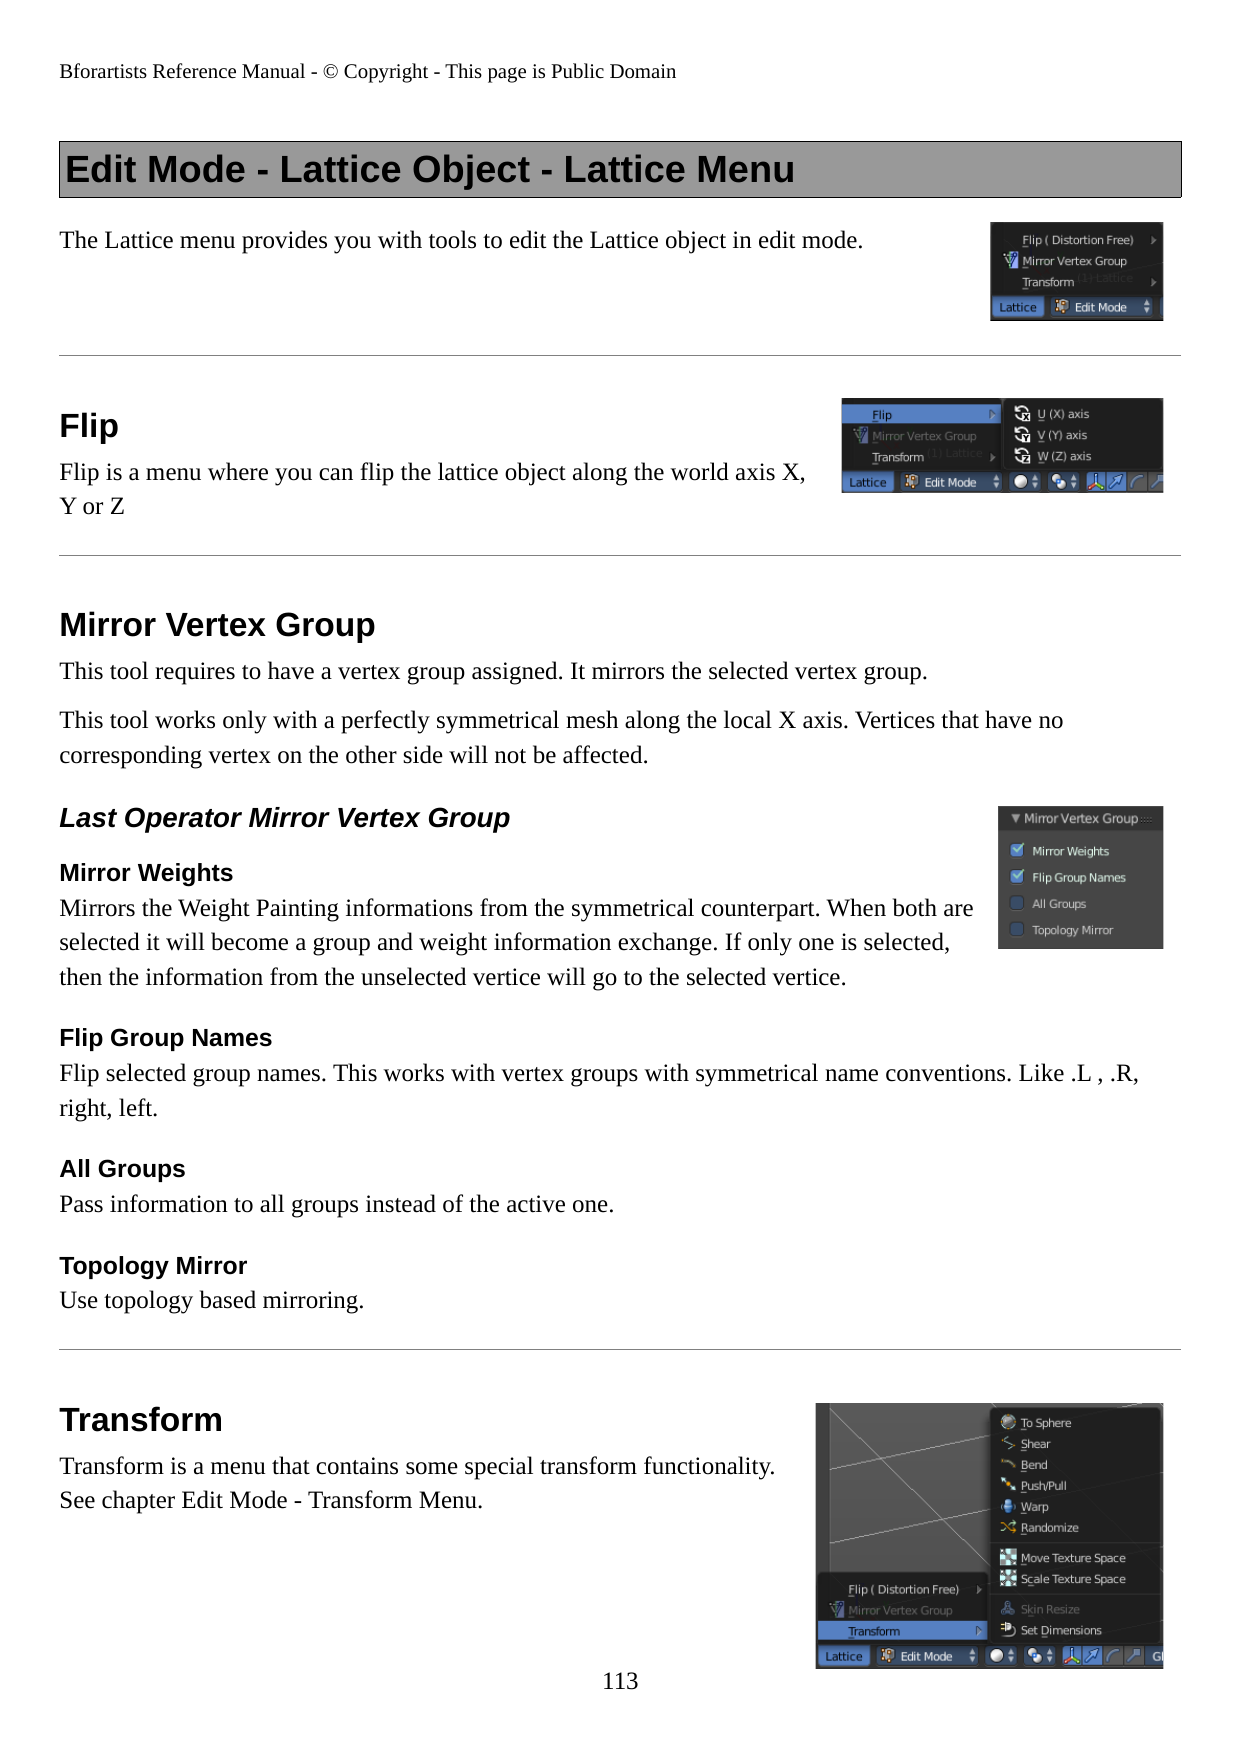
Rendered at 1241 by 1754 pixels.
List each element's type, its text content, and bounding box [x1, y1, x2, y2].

subtitle Last Operator Mirror Vertex Group [59, 801, 1181, 833]
picture [815, 1403, 1164, 1669]
text This tool works only with a perfectly symmetrical mesh along the local X axis. Vertices that have no corresponding vertex on the other side will not be affected. [59, 705, 1181, 768]
table_header Edit Mode - Lattice Object - Lattice Menu [60, 142, 1181, 197]
picture [998, 806, 1164, 949]
subtitle [1164, 405, 1181, 444]
subtitle Mirror Weights [59, 858, 998, 887]
text Pass information to all groups instead of the active one. [59, 1189, 1181, 1218]
picture [841, 398, 1164, 493]
text Mirrors the Weight Painting informations from the symmetrical counterpart. When both are selected it will become a group and weight information exchange. If only one is selected, then the information from the unselected vertice will go to the selected vertice. [59, 893, 1181, 991]
subtitle Flip Group Names [59, 1023, 1181, 1052]
text The Lattice menu provides you with tools to edit the Lattice object in edit mode. [59, 225, 990, 254]
text Transform is a menu that contains some special transform functionality. See chapter Edit Mode - Transform Menu. [59, 1451, 815, 1514]
subtitle Flip [59, 405, 841, 444]
subtitle Transform [59, 1399, 1181, 1438]
text Use topology based mirroring. [59, 1286, 1181, 1314]
subtitle All Groups [59, 1154, 1181, 1183]
picture [990, 222, 1164, 321]
text Flip is a menu where you can flip the lattice object along the world axis X, Y or Z [59, 457, 1181, 520]
subtitle [1164, 858, 1181, 887]
subtitle Topology Mirror [59, 1251, 1181, 1279]
text This tool requires to have a vertex group assigned. It mirrors the selected vertex group. [59, 656, 1181, 685]
subtitle Mirror Vertex Group [59, 605, 1181, 644]
text Flip selected group names. This works with vertex groups with symmetrical name conventions. Like .L , .R, right, left. [59, 1058, 1181, 1122]
